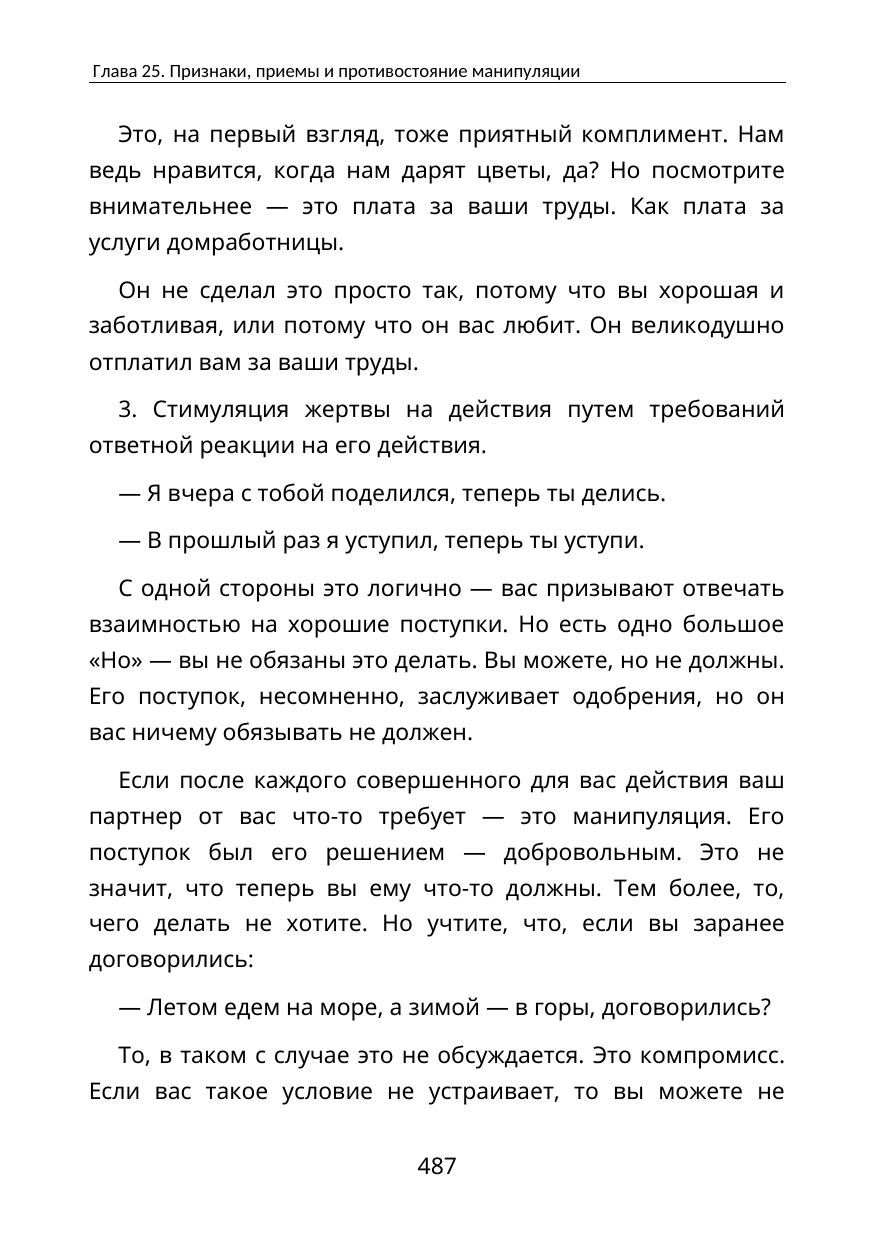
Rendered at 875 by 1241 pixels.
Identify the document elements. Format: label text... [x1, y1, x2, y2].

text Это, на первый взгляд, тоже приятный комплимент. Нам ведь нравится, когда нам дарят цветы, да? Но посмотрите внимательнее — это плата за ваши труды. Как плата за услуги домработницы. [88, 118, 786, 257]
text — Летом едем на море, а зимой — в горы, договорились? [88, 991, 786, 1022]
text — Я вчера с тобой поделился, теперь ты делись. [88, 477, 786, 508]
text Он не сделал это просто так, потому что вы хорошая и заботливая, или потому что он вас любит. Он великодушно отплатил вам за ваши труды. [88, 273, 786, 377]
text С одной стороны это логично — вас призывают отвечать взаимностью на хорошие поступки. Но есть одно большое «Но» — вы не обязаны это делать. Вы можете, но не должны. Его поступок, несомненно, заслуживает одобрения, но он вас ничему обязывать не должен. [88, 572, 786, 747]
text Если после каждого совершенного для вас действия ваш партнер от вас что-то требует — это манипуляция. Его поступок был его решением — добровольным. Это не значит, что теперь вы ему что-то должны. Тем более, то, чего делать не хотите. Но учтите, что, если вы заранее договорились: [88, 764, 786, 974]
text — В прошлый раз я уступил, теперь ты уступи. [88, 524, 786, 556]
text То, в таком с случае это не обсуждается. Это компромисс. Если вас такое условие не устраивает, то вы можете не [88, 1039, 786, 1106]
text 3. Стимуляция жертвы на действия путем требований ответной реакции на его действия. [88, 393, 786, 460]
